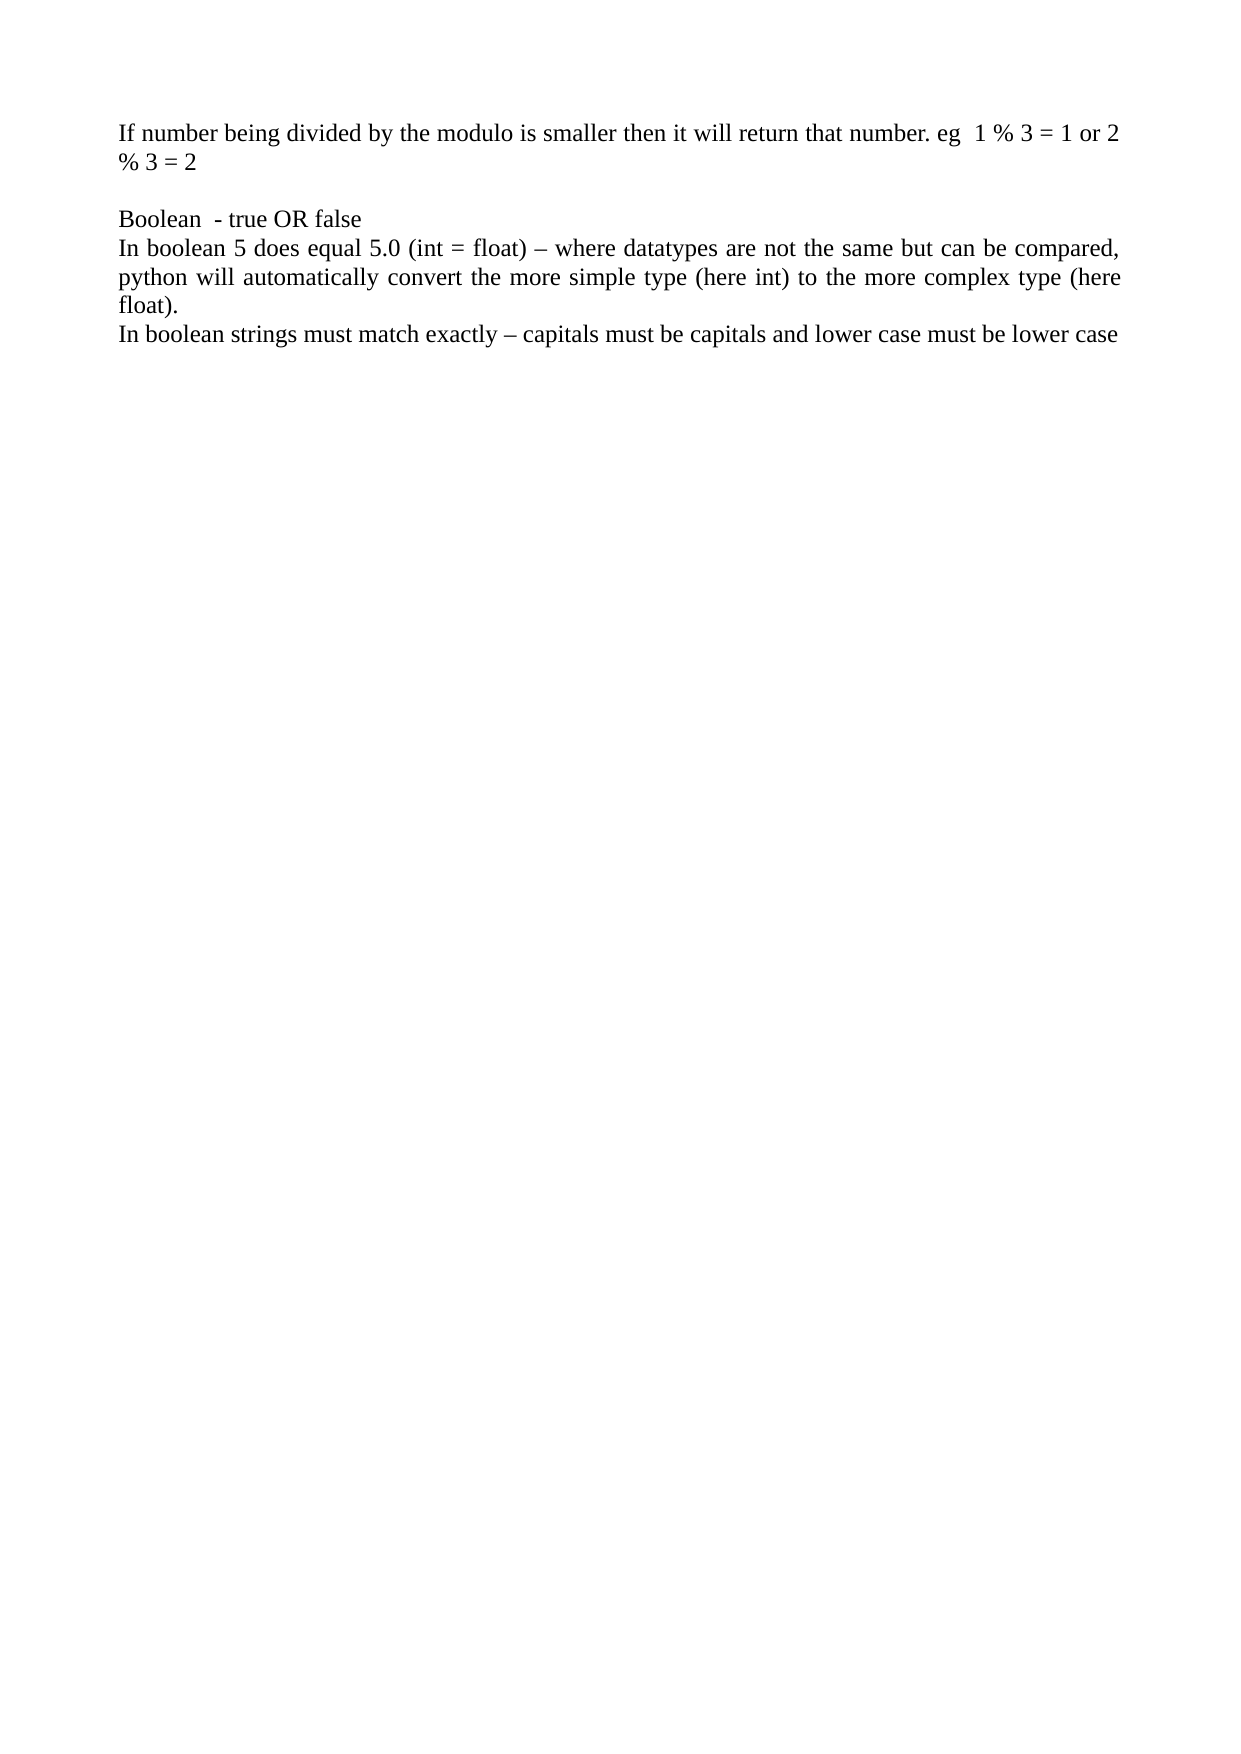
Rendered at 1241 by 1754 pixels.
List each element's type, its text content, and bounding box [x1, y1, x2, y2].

text In boolean strings must match exactly – capitals must be capitals and lower case must be lower case [118, 319, 1122, 348]
text In boolean 5 does equal 5.0 (int = float) – where datatypes are not the same but can be compared, python will automatically convert the more simple type (here int) to the more complex type (here float). [118, 233, 1122, 319]
text Boolean - true OR false [118, 204, 1122, 233]
text If number being divided by the modulo is smaller then it will return that number. eg 1 % 3 = 1 or 2 % 3 = 2 [118, 118, 1122, 176]
